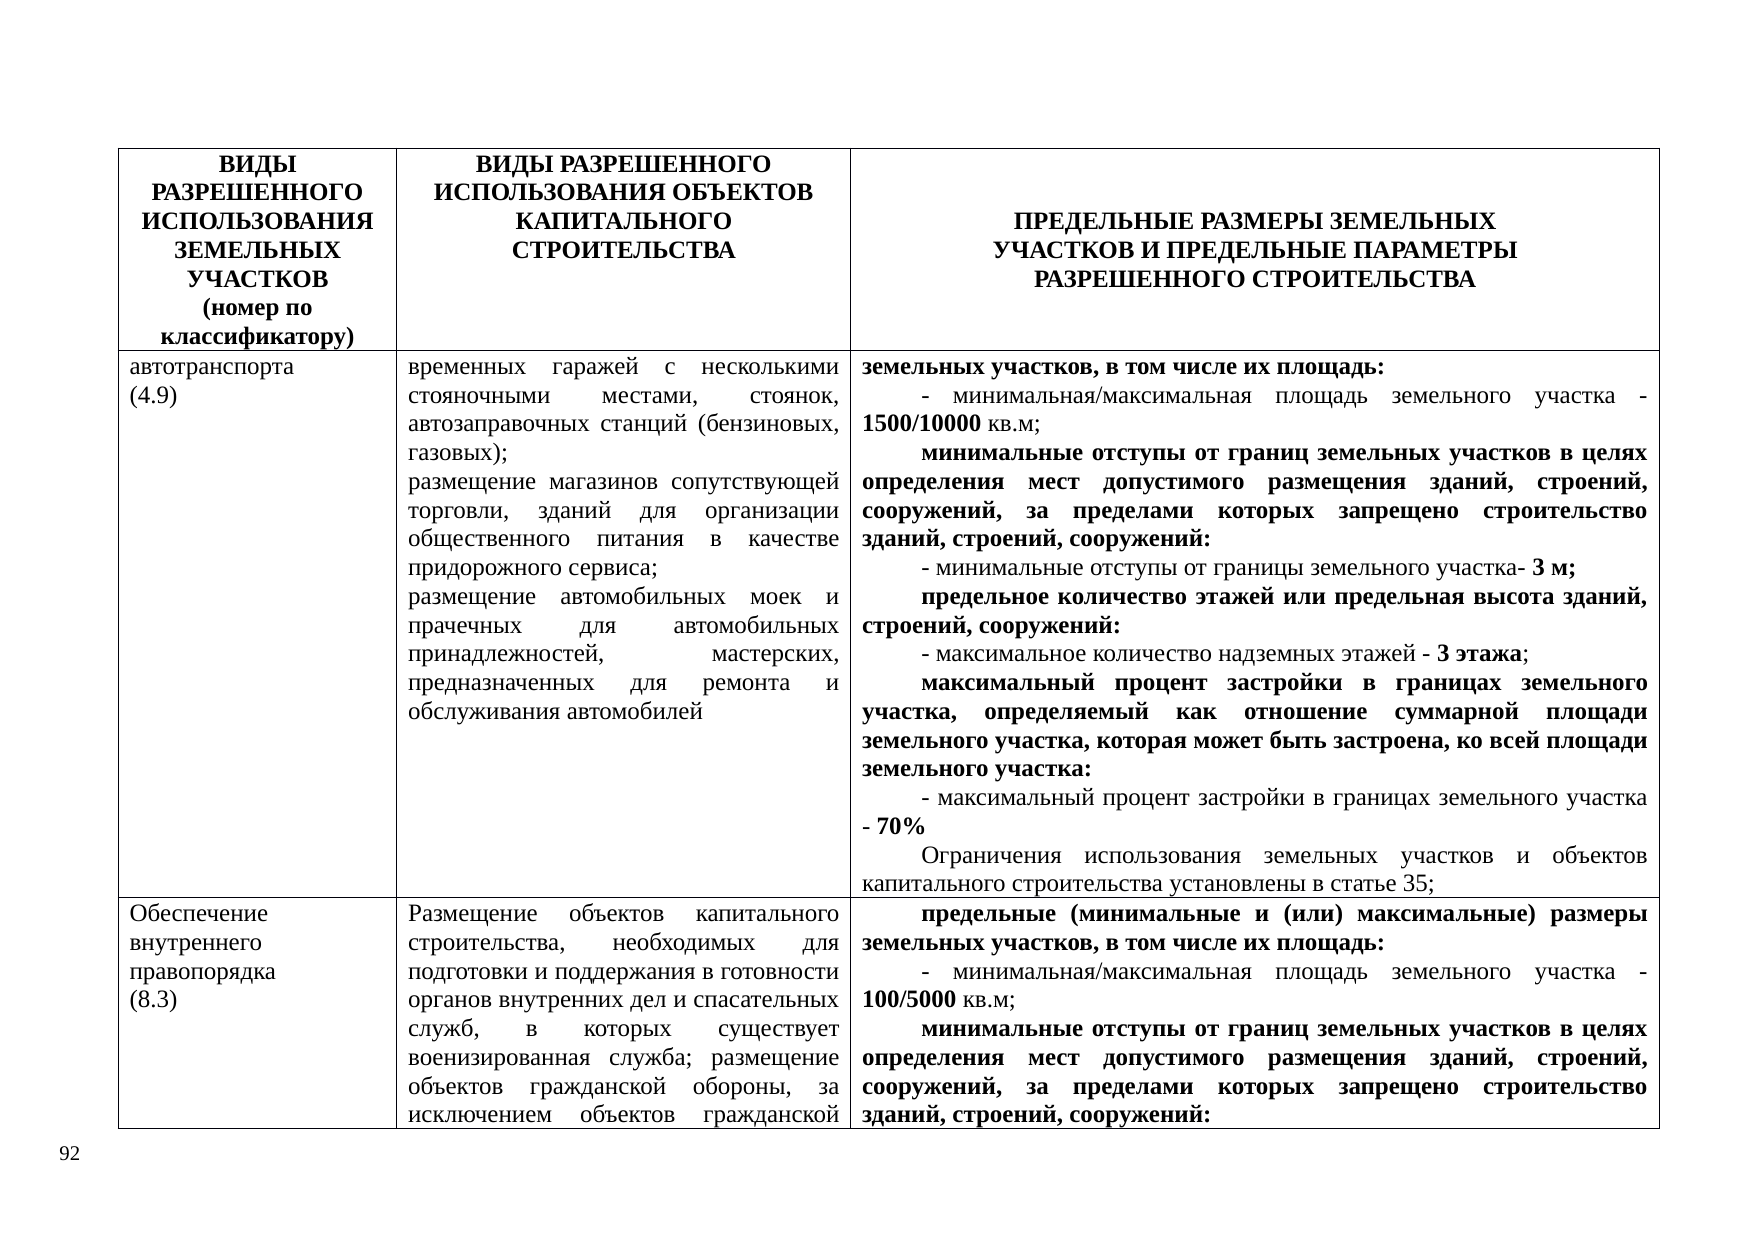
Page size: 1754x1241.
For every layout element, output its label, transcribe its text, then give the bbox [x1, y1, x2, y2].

table_cell Размещение объектов капитального строительства, необходимых для подготовки и поддержания в готовности органов внутренних дел и спасательных служб, в которых существует военизированная служба; размещение объектов гражданской обороны, за исключением объектов гражданской [397, 898, 850, 1128]
table_cell временных гаражей с несколькими стояночными местами, стоянок, автозаправочных станций (бензиновых, газовых); размещение магазинов сопутствующей торговли, зданий для организации общественного питания в качестве придорожного сервиса; размещение автомобильных моек и прачечных для автомобильных принадлежностей, мастерских, предназначенных для ремонта и обслуживания автомобилей [397, 351, 850, 897]
table_cell земельных участков, в том числе их площадь: - минимальная/максимальная площадь земельного участка - 1500/10000 кв.м; минимальные отступы от границ земельных участков в целях определения мест допустимого размещения зданий, строений, сооружений, за пределами которых запрещено строительство зданий, строений, сооружений: - минимальные отступы от границы земельного участка- 3 м; предельное количество этажей или предельная высота зданий, строений, сооружений: - максимальное количество надземных этажей - 3 этажа; максимальный процент застройки в границах земельного участка, определяемый как отношение суммарной площади земельного участка, которая может быть застроена, ко всей площади земельного участка: - максимальный процент застройки в границах земельного участка - 70% Ограничения использования земельных участков и объектов капитального строительства установлены в статье 35; [851, 351, 1659, 897]
table_header ВИДЫ РАЗРЕШЕННОГО ИСПОЛЬЗОВАНИЯ ЗЕМЕЛЬНЫХ УЧАСТКОВ (номер по классификатору) [119, 149, 396, 350]
table_header ВИДЫ РАЗРЕШЕННОГО ИСПОЛЬЗОВАНИЯ ОБЪЕКТОВ КАПИТАЛЬНОГО СТРОИТЕЛЬСТВА [397, 149, 850, 350]
table_cell Обеспечение внутреннего правопорядка (8.3) [119, 898, 396, 1128]
table_header ПРЕДЕЛЬНЫЕ РАЗМЕРЫ ЗЕМЕЛЬНЫХ УЧАСТКОВ И ПРЕДЕЛЬНЫЕ ПАРАМЕТРЫ РАЗРЕШЕННОГО СТРОИТЕЛЬСТВА [851, 149, 1659, 350]
table_cell предельные (минимальные и (или) максимальные) размеры земельных участков, в том числе их площадь: - минимальная/максимальная площадь земельного участка - 100/5000 кв.м; минимальные отступы от границ земельных участков в целях определения мест допустимого размещения зданий, строений, сооружений, за пределами которых запрещено строительство зданий, строений, сооружений: [851, 898, 1659, 1128]
table_cell автотранспорта (4.9) [119, 351, 396, 897]
